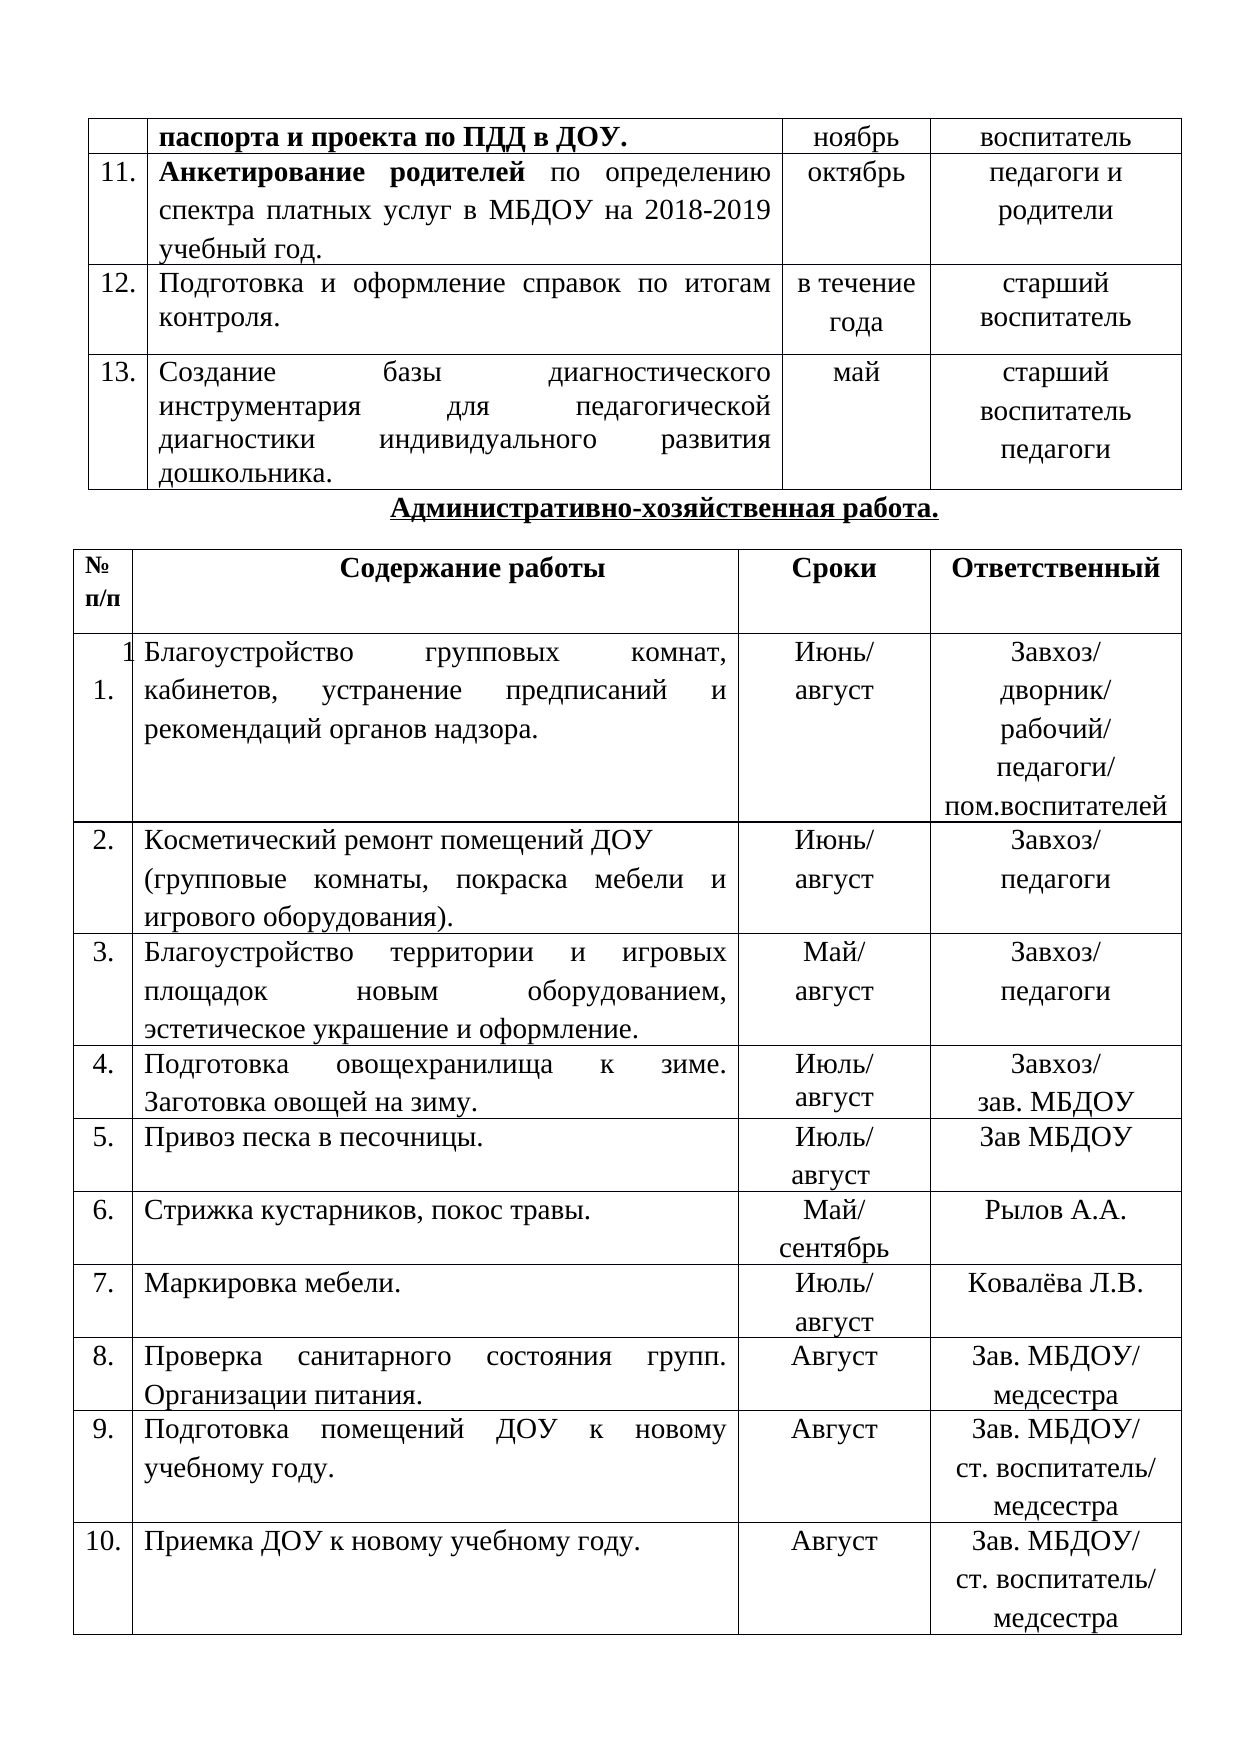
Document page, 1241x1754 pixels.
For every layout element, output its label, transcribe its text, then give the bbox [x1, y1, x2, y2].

table_cell Июль/ август [739, 1265, 930, 1337]
table_cell 6. [74, 1192, 132, 1264]
table_cell Благоустройство территории и игровых площадок новым оборудованием, эстетическое украшение и оформление. [133, 934, 738, 1045]
table_cell ноябрь [783, 119, 930, 153]
table_cell 3. [74, 934, 132, 1045]
table_cell Ковалёва Л.В. [931, 1265, 1181, 1337]
table_cell 7. [74, 1265, 132, 1337]
table_cell Зав. МБДОУ/ ст. воспитатель/ медсестра [931, 1523, 1181, 1634]
table_cell 11. [89, 154, 147, 264]
table_cell Зав МБДОУ [931, 1119, 1181, 1191]
table_cell 9. [74, 1411, 132, 1522]
table_header № п/п [74, 550, 132, 633]
table_cell Создание базы диагностического инструментария для педагогической диагностики индивидуального развития дошкольника. [148, 355, 782, 489]
table_cell Май/ август [739, 934, 930, 1045]
table_cell Май/ сентябрь [739, 1192, 930, 1264]
table_cell Зав. МБДОУ/ медсестра [931, 1338, 1181, 1410]
table_cell Завхоз/ педагоги [931, 823, 1181, 933]
table_cell Июль/ август [739, 1119, 930, 1191]
table_cell Рылов А.А. [931, 1192, 1181, 1264]
table_cell Завхоз/ дворник/ рабочий/ педагоги/ пом.воспитателей [931, 634, 1181, 821]
table_cell Проверка санитарного состояния групп. Организации питания. [133, 1338, 738, 1410]
table_cell старший воспитатель [931, 265, 1181, 353]
table_cell май [783, 355, 930, 489]
table_cell [89, 119, 147, 153]
table_header Сроки [739, 550, 930, 633]
table_cell Стрижка кустарников, покос травы. [133, 1192, 738, 1264]
table_cell Июль/ август [739, 1046, 930, 1118]
table_cell Косметический ремонт помещений ДОУ (групповые комнаты, покраска мебели и игрового оборудования). [133, 823, 738, 933]
table_cell Завхоз/ зав. МБДОУ [931, 1046, 1181, 1118]
table_cell 10. [74, 1523, 132, 1634]
table_cell Подготовка овощехранилища к зиме. Заготовка овощей на зиму. [133, 1046, 738, 1118]
table_cell 11. [74, 634, 132, 821]
table_cell Зав. МБДОУ/ ст. воспитатель/ медсестра [931, 1411, 1181, 1522]
table_cell 2. [74, 823, 132, 933]
table_cell 8. [74, 1338, 132, 1410]
table_cell паспорта и проекта по ПДД в ДОУ. [148, 119, 782, 153]
table_header Содержание работы [133, 550, 738, 633]
table_cell Июнь/ август [739, 823, 930, 933]
table_cell Маркировка мебели. [133, 1265, 738, 1337]
table_header Ответственный [931, 550, 1181, 633]
table_cell в течение года [783, 265, 930, 353]
table_cell 4. [74, 1046, 132, 1118]
table_cell Подготовка помещений ДОУ к новому учебному году. [133, 1411, 738, 1522]
table_cell Завхоз/ педагоги [931, 934, 1181, 1045]
table_cell воспитатель [931, 119, 1181, 153]
table_cell 13. [89, 355, 147, 489]
table_cell старший воспитатель педагоги [931, 355, 1181, 489]
table_cell Приемка ДОУ к новому учебному году. [133, 1523, 738, 1634]
table_cell октябрь [783, 154, 930, 264]
table_cell Подготовка и оформление справок по итогам контроля. [148, 265, 782, 353]
table_cell Анкетирование родителей по определению спектра платных услуг в МБДОУ на 2018-2019 учебный год. [148, 154, 782, 264]
table_cell Благоустройство групповых комнат, кабинетов, устранение предписаний и рекомендаций органов надзора. [133, 634, 738, 821]
table_cell Привоз песка в песочницы. [133, 1119, 738, 1191]
table_cell 5. [74, 1119, 132, 1191]
table_cell педагоги и родители [931, 154, 1181, 264]
table_cell Август [739, 1523, 930, 1634]
text Административно-хозяйственная работа. [177, 490, 1152, 523]
table_cell 12. [89, 265, 147, 353]
table_cell Август [739, 1411, 930, 1522]
table_cell Август [739, 1338, 930, 1410]
table_cell Июнь/ август [739, 634, 930, 821]
